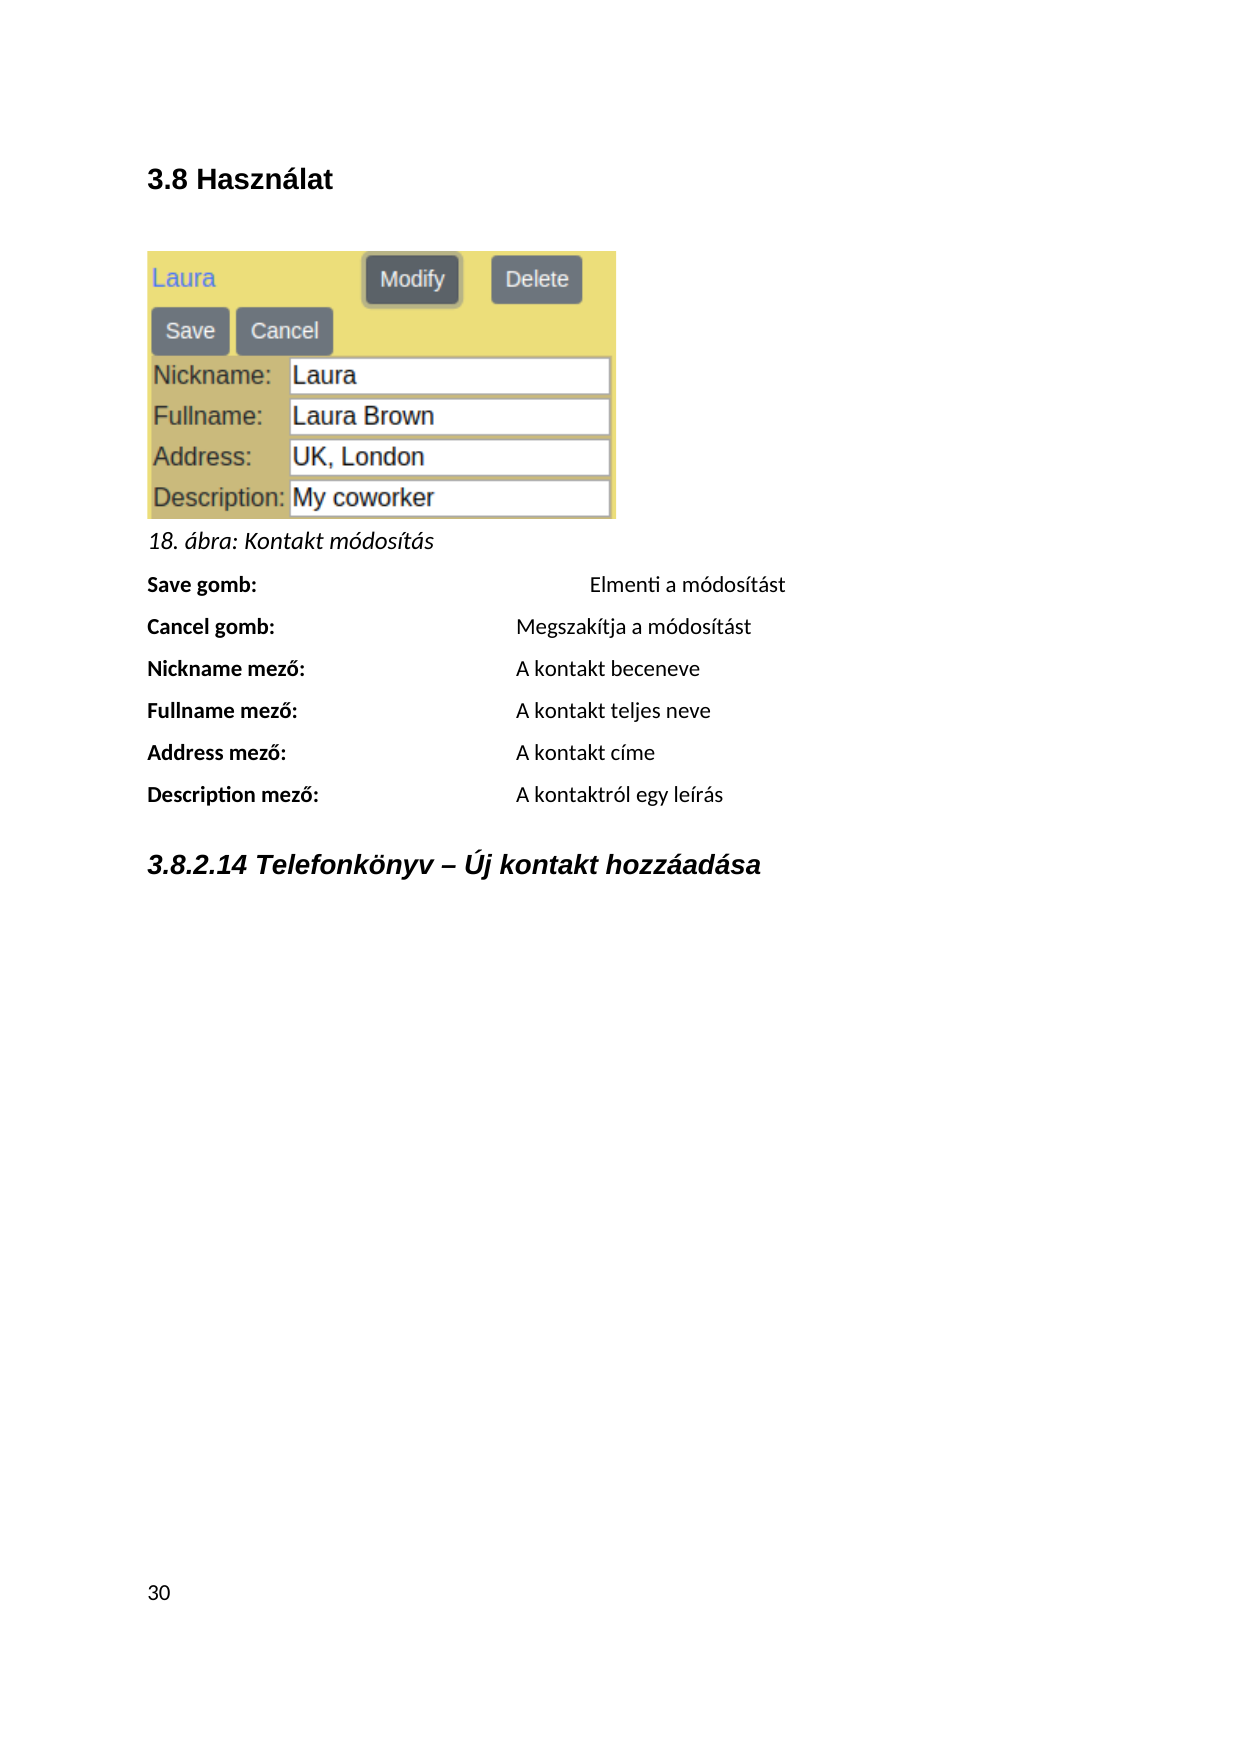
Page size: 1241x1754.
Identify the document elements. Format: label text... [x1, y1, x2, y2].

text 18. ábra: Kontakt módosítás [147, 519, 616, 556]
text Save gomb: Elmenti a módosítást Cancel gomb: Megszakítja a módosítást Nickname mező: A kontakt beceneve Fullname mező: A kontakt teljes neve Address mező: A kontakt címe Description mező: A kontaktról egy leírás [147, 225, 1033, 808]
picture [147, 251, 617, 519]
subtitle Telefonkönyv – Új kontakt hozzáadása [147, 849, 1033, 881]
